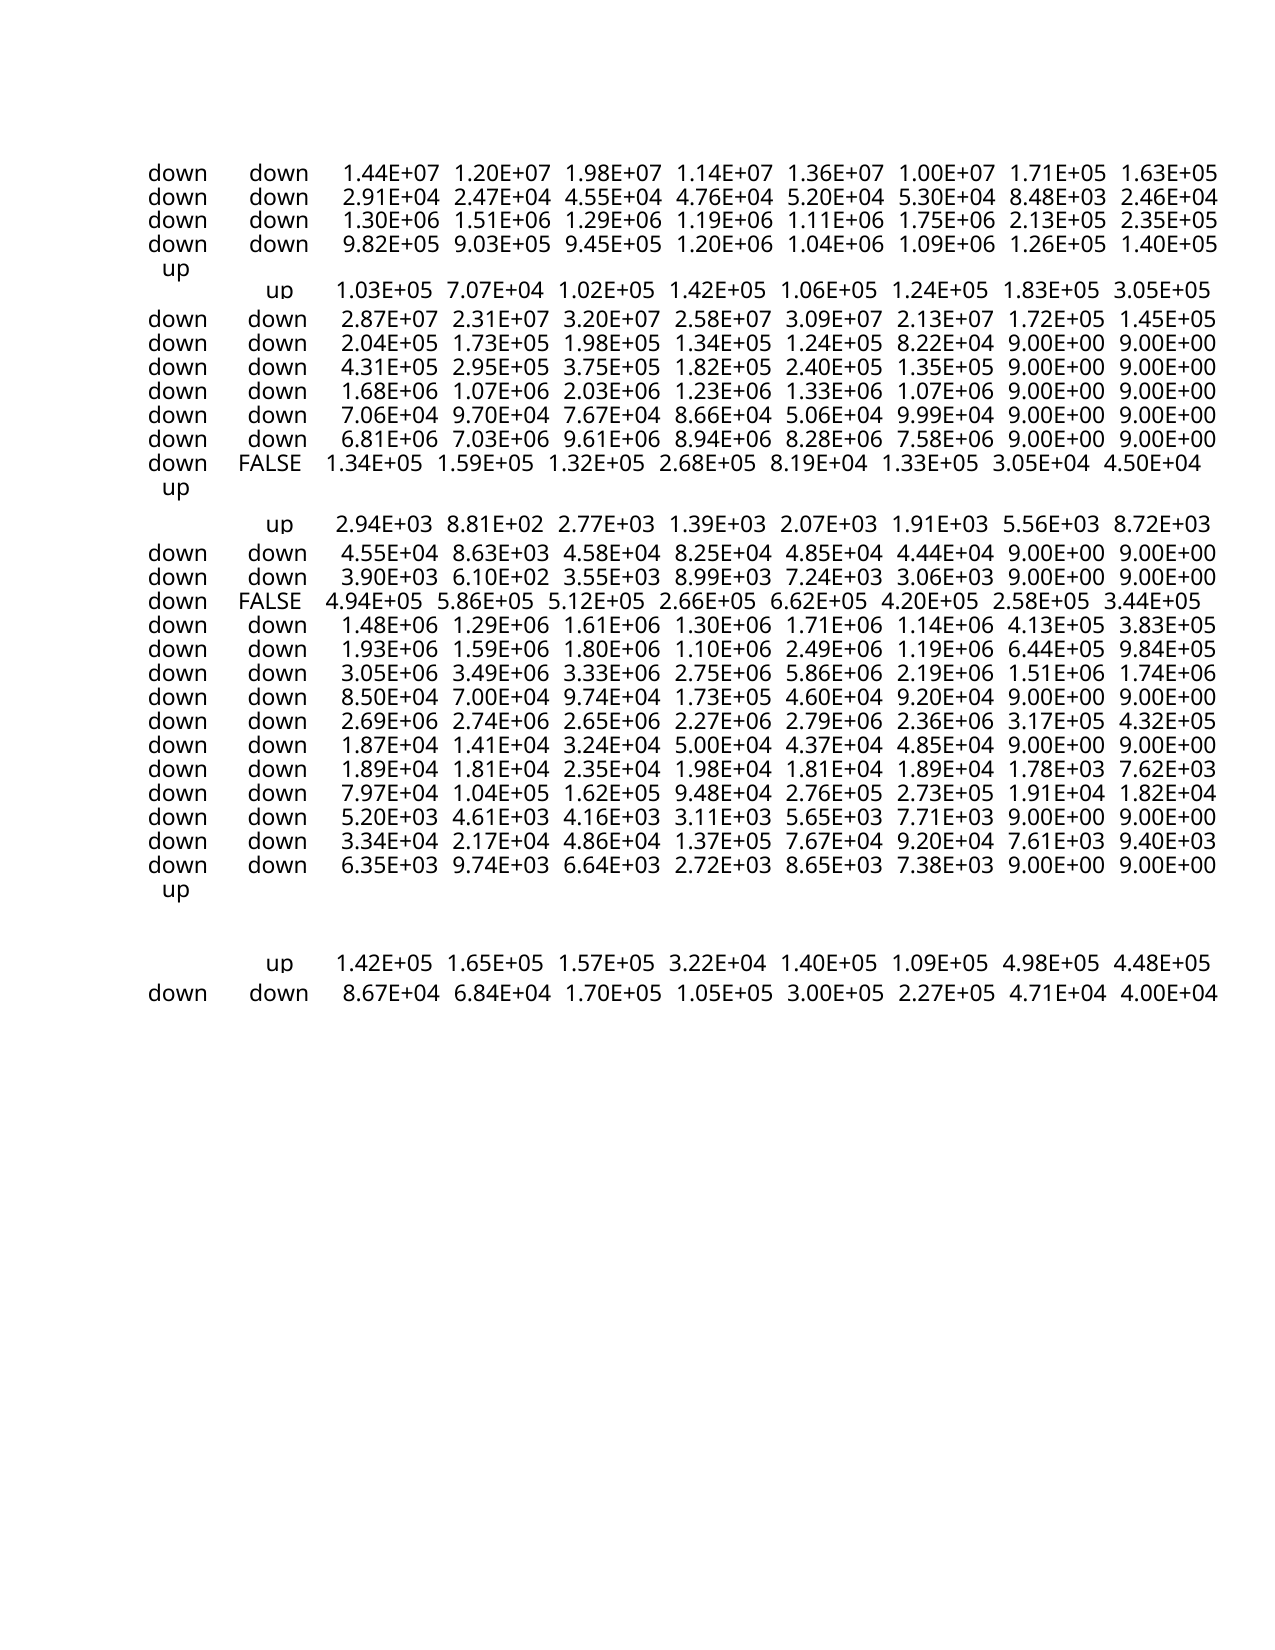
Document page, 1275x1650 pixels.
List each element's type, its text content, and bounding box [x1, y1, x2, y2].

text down 4.31E+05 2.95E+05 3.75E+05 1.82E+05 2.40E+05 1.35E+05 9.00E+00 9.00E+00 [247, 356, 1266, 380]
text down [148, 332, 215, 356]
text down [148, 380, 215, 404]
text down [148, 758, 215, 782]
text down [148, 686, 215, 710]
text down 7.06E+04 9.70E+04 7.67E+04 8.66E+04 5.06E+04 9.99E+04 9.00E+00 9.00E+00 [247, 404, 1266, 428]
text up [265, 279, 305, 299]
text down 7.97E+04 1.04E+05 1.62E+05 9.48E+04 2.76E+05 2.73E+05 1.91E+04 1.82E+04 [247, 782, 1266, 806]
text down [148, 590, 215, 614]
text down 1.89E+04 1.81E+04 2.35E+04 1.98E+04 1.81E+04 1.89E+04 1.78E+03 7.62E+03 [247, 758, 1266, 782]
text down 2.69E+06 2.74E+06 2.65E+06 2.27E+06 2.79E+06 2.36E+06 3.17E+05 4.32E+05 [247, 710, 1266, 734]
text down [148, 356, 215, 380]
text 1.42E+05 1.65E+05 1.57E+05 3.22E+04 1.40E+05 1.09E+05 4.98E+05 4.48E+05 [335, 952, 1256, 973]
text down [148, 452, 215, 476]
text down 2.91E+04 2.47E+04 4.55E+04 4.76E+04 5.20E+04 5.30E+04 8.48E+03 2.46E+04 [249, 186, 1266, 210]
text down 6.35E+03 9.74E+03 6.64E+03 2.72E+03 8.65E+03 7.38E+03 9.00E+00 9.00E+00 [247, 854, 1266, 878]
text down [148, 404, 215, 428]
text down [148, 308, 215, 332]
text down [148, 662, 215, 686]
text down 1.30E+06 1.51E+06 1.29E+06 1.19E+06 1.11E+06 1.75E+06 2.13E+05 2.35E+05 [249, 210, 1266, 234]
text down [148, 234, 215, 258]
text 2.94E+03 8.81E+02 2.77E+03 1.39E+03 2.07E+03 1.91E+03 5.56E+03 8.72E+03 [335, 513, 1256, 534]
text FALSE 4.94E+05 5.86E+05 5.12E+05 2.66E+05 6.62E+05 4.20E+05 2.58E+05 3.44E+05 [238, 590, 1266, 614]
text up [162, 878, 215, 902]
text down [148, 638, 215, 662]
text down 2.87E+07 2.31E+07 3.20E+07 2.58E+07 3.09E+07 2.13E+07 1.72E+05 1.45E+05 [247, 308, 1266, 332]
text down [148, 806, 215, 830]
text FALSE 1.34E+05 1.59E+05 1.32E+05 2.68E+05 8.19E+04 1.33E+05 3.05E+04 4.50E+04 [238, 452, 1266, 476]
text down 3.05E+06 3.49E+06 3.33E+06 2.75E+06 5.86E+06 2.19E+06 1.51E+06 1.74E+06 [247, 662, 1266, 686]
text down 2.04E+05 1.73E+05 1.98E+05 1.34E+05 1.24E+05 8.22E+04 9.00E+00 9.00E+00 [247, 332, 1266, 356]
text down 8.67E+04 6.84E+04 1.70E+05 1.05E+05 3.00E+05 2.27E+05 4.71E+04 4.00E+04 [249, 982, 1266, 1006]
text down [148, 710, 215, 734]
text down 3.90E+03 6.10E+02 3.55E+03 8.99E+03 7.24E+03 3.06E+03 9.00E+00 9.00E+00 [247, 566, 1266, 590]
text up [265, 952, 305, 973]
text down 8.50E+04 7.00E+04 9.74E+04 1.73E+05 4.60E+04 9.20E+04 9.00E+00 9.00E+00 [247, 686, 1266, 710]
text down [148, 162, 215, 186]
text up [265, 513, 305, 534]
text down [148, 830, 215, 854]
text down [148, 210, 215, 234]
text down [148, 782, 215, 806]
text 1.03E+05 7.07E+04 1.02E+05 1.42E+05 1.06E+05 1.24E+05 1.83E+05 3.05E+05 [335, 279, 1256, 299]
text down [148, 614, 215, 638]
text up [162, 476, 215, 500]
text down [148, 186, 215, 210]
text down 6.81E+06 7.03E+06 9.61E+06 8.94E+06 8.28E+06 7.58E+06 9.00E+00 9.00E+00 [247, 428, 1266, 452]
text down [148, 428, 215, 452]
text down 1.68E+06 1.07E+06 2.03E+06 1.23E+06 1.33E+06 1.07E+06 9.00E+00 9.00E+00 [247, 380, 1266, 404]
text down 1.93E+06 1.59E+06 1.80E+06 1.10E+06 2.49E+06 1.19E+06 6.44E+05 9.84E+05 [247, 638, 1266, 662]
text down 1.44E+07 1.20E+07 1.98E+07 1.14E+07 1.36E+07 1.00E+07 1.71E+05 1.63E+05 [249, 162, 1266, 186]
text down 9.82E+05 9.03E+05 9.45E+05 1.20E+06 1.04E+06 1.09E+06 1.26E+05 1.40E+05 [249, 234, 1266, 258]
text down 3.34E+04 2.17E+04 4.86E+04 1.37E+05 7.67E+04 9.20E+04 7.61E+03 9.40E+03 [247, 830, 1266, 854]
text down [148, 566, 215, 590]
text down [148, 542, 215, 566]
text down [148, 982, 215, 1006]
text down 4.55E+04 8.63E+03 4.58E+04 8.25E+04 4.85E+04 4.44E+04 9.00E+00 9.00E+00 [247, 542, 1266, 566]
text down 1.87E+04 1.41E+04 3.24E+04 5.00E+04 4.37E+04 4.85E+04 9.00E+00 9.00E+00 [247, 734, 1266, 758]
text down 5.20E+03 4.61E+03 4.16E+03 3.11E+03 5.65E+03 7.71E+03 9.00E+00 9.00E+00 [247, 806, 1266, 830]
text down 1.48E+06 1.29E+06 1.61E+06 1.30E+06 1.71E+06 1.14E+06 4.13E+05 3.83E+05 [247, 614, 1266, 638]
text up [162, 258, 215, 282]
text down [148, 854, 215, 878]
text down [148, 734, 215, 758]
